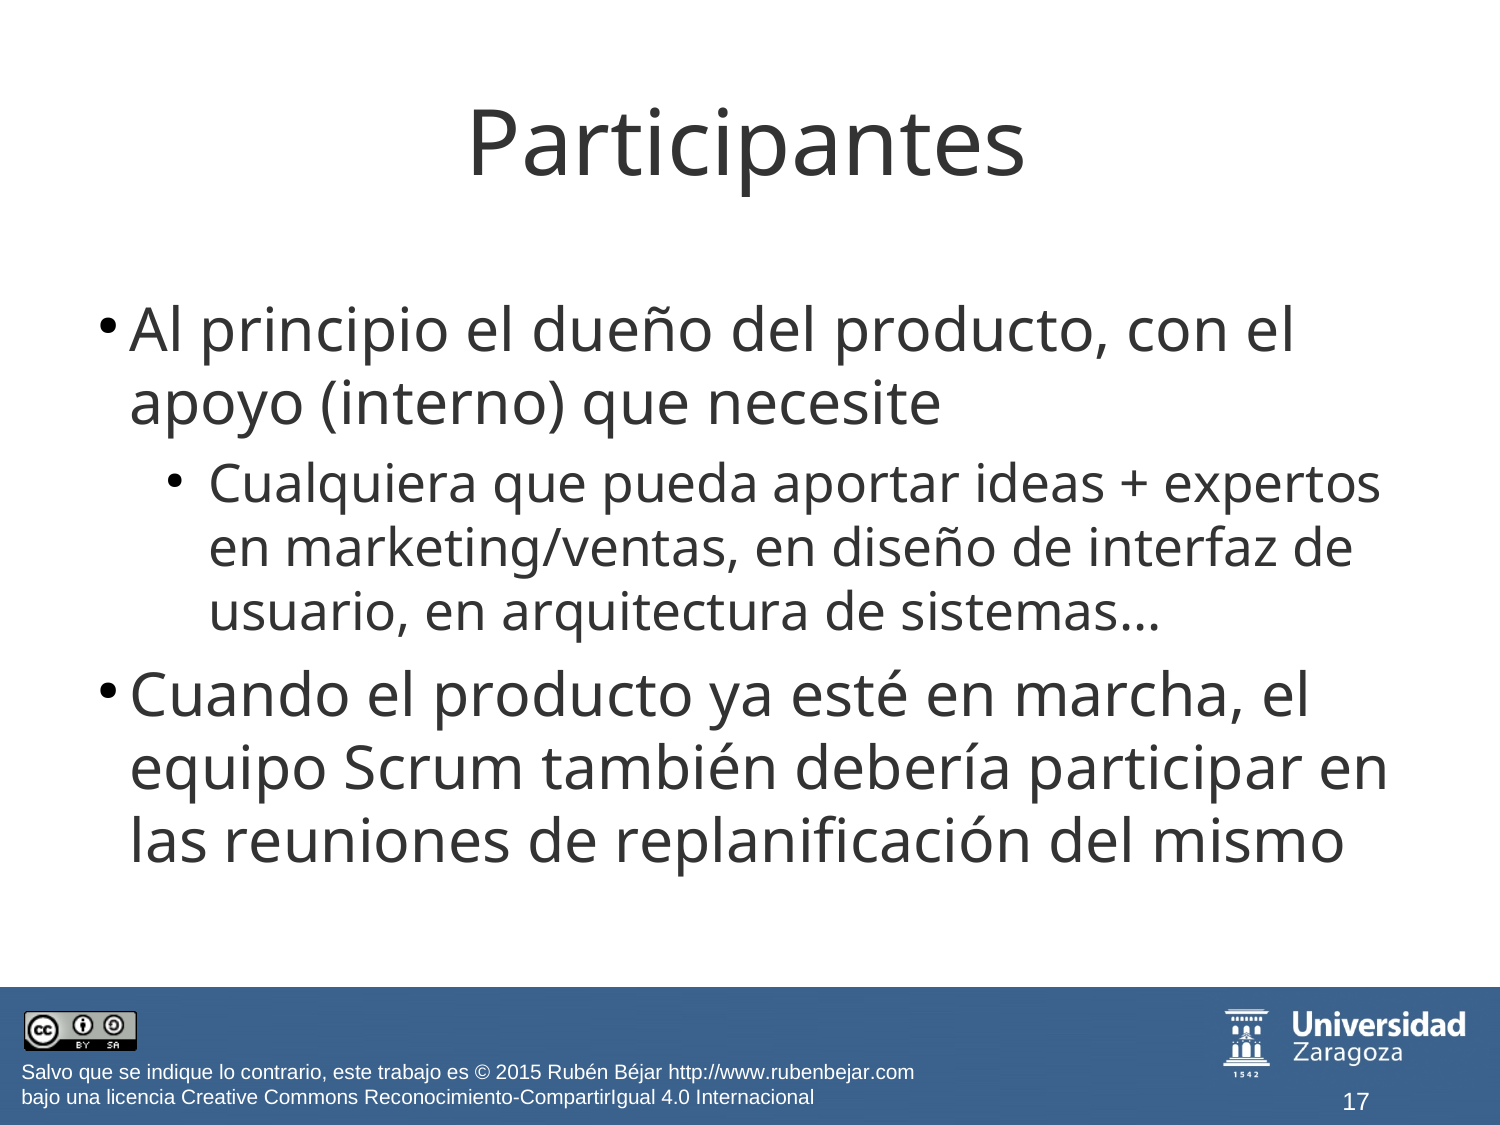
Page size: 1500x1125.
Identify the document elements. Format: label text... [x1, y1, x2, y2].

picture [0, 987, 1500, 1125]
title Participantes [74, 21, 1420, 257]
list Al principio el dueño del producto, con el apoyo (interno) que necesite Cualquiera que pueda aportar ideas + expertos en marketing/ventas, en diseño de interfaz de usuario, en arquitectura de sistemas... Cuando el producto ya esté en marcha, el equipo Scrum también debería participar en las reuniones de replanificación del mismo [82, 283, 1418, 957]
